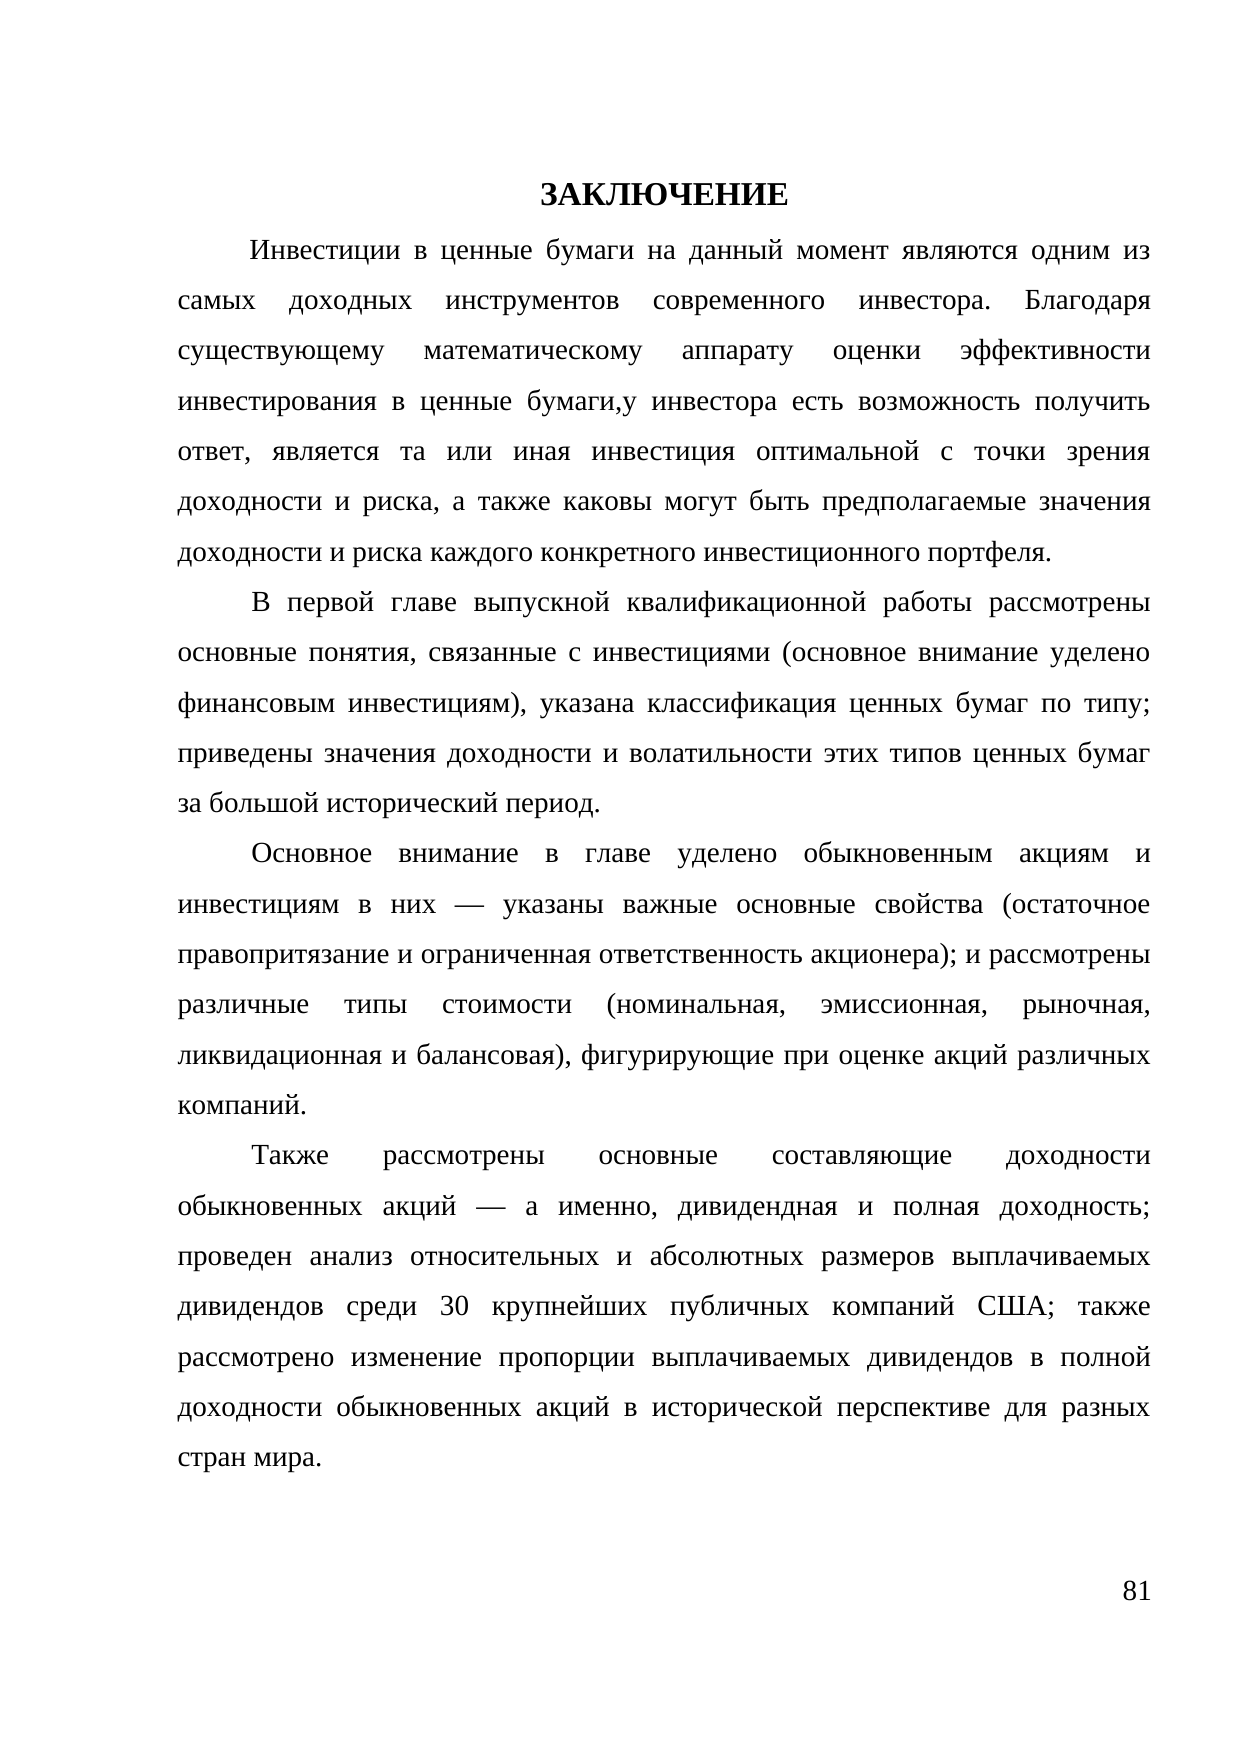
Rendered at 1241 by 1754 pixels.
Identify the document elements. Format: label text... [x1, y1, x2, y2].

text Основное внимание в главе уделено обыкновенным акциям и инвестициям в них — указаны важные основные свойства (остаточное правопритязание и ограниченная ответственность акционера); и рассмотрены различные типы стоимости (номинальная, эмиссионная, рыночная, ликвидационная и балансовая), фигурирующие при оценке акций различных компаний. [177, 836, 1152, 1121]
subtitle ЗАКЛЮЧЕНИЕ [177, 174, 1152, 213]
text Также рассмотрены основные составляющие доходности обыкновенных акций — а именно, дивидендная и полная доходность; проведен анализ относительных и абсолютных размеров выплачиваемых дивидендов среди 30 крупнейших публичных компаний США; также рассмотрено изменение пропорции выплачиваемых дивидендов в полной доходности обыкновенных акций в исторической перспективе для разных стран мира. [177, 1137, 1152, 1473]
text В первой главе выпускной квалификационной работы рассмотрены основные понятия, связанные с инвестициями (основное внимание уделено финансовым инвестициям), указана классификация ценных бумаг по типу; приведены значения доходности и волатильности этих типов ценных бумаг за большой исторический период. [177, 584, 1152, 819]
text Инвестиции в ценные бумаги на данный момент являются одним из самых доходных инструментов современного инвестора. Благодаря существующему математическому аппарату оценки эффективности инвестирования в ценные бумаги,у инвестора есть возможность получить ответ, является та или иная инвестиция оптимальной с точки зрения доходности и риска, а также каковы могут быть предполагаемые значения доходности и риска каждого конкретного инвестиционного портфеля. [177, 232, 1152, 567]
